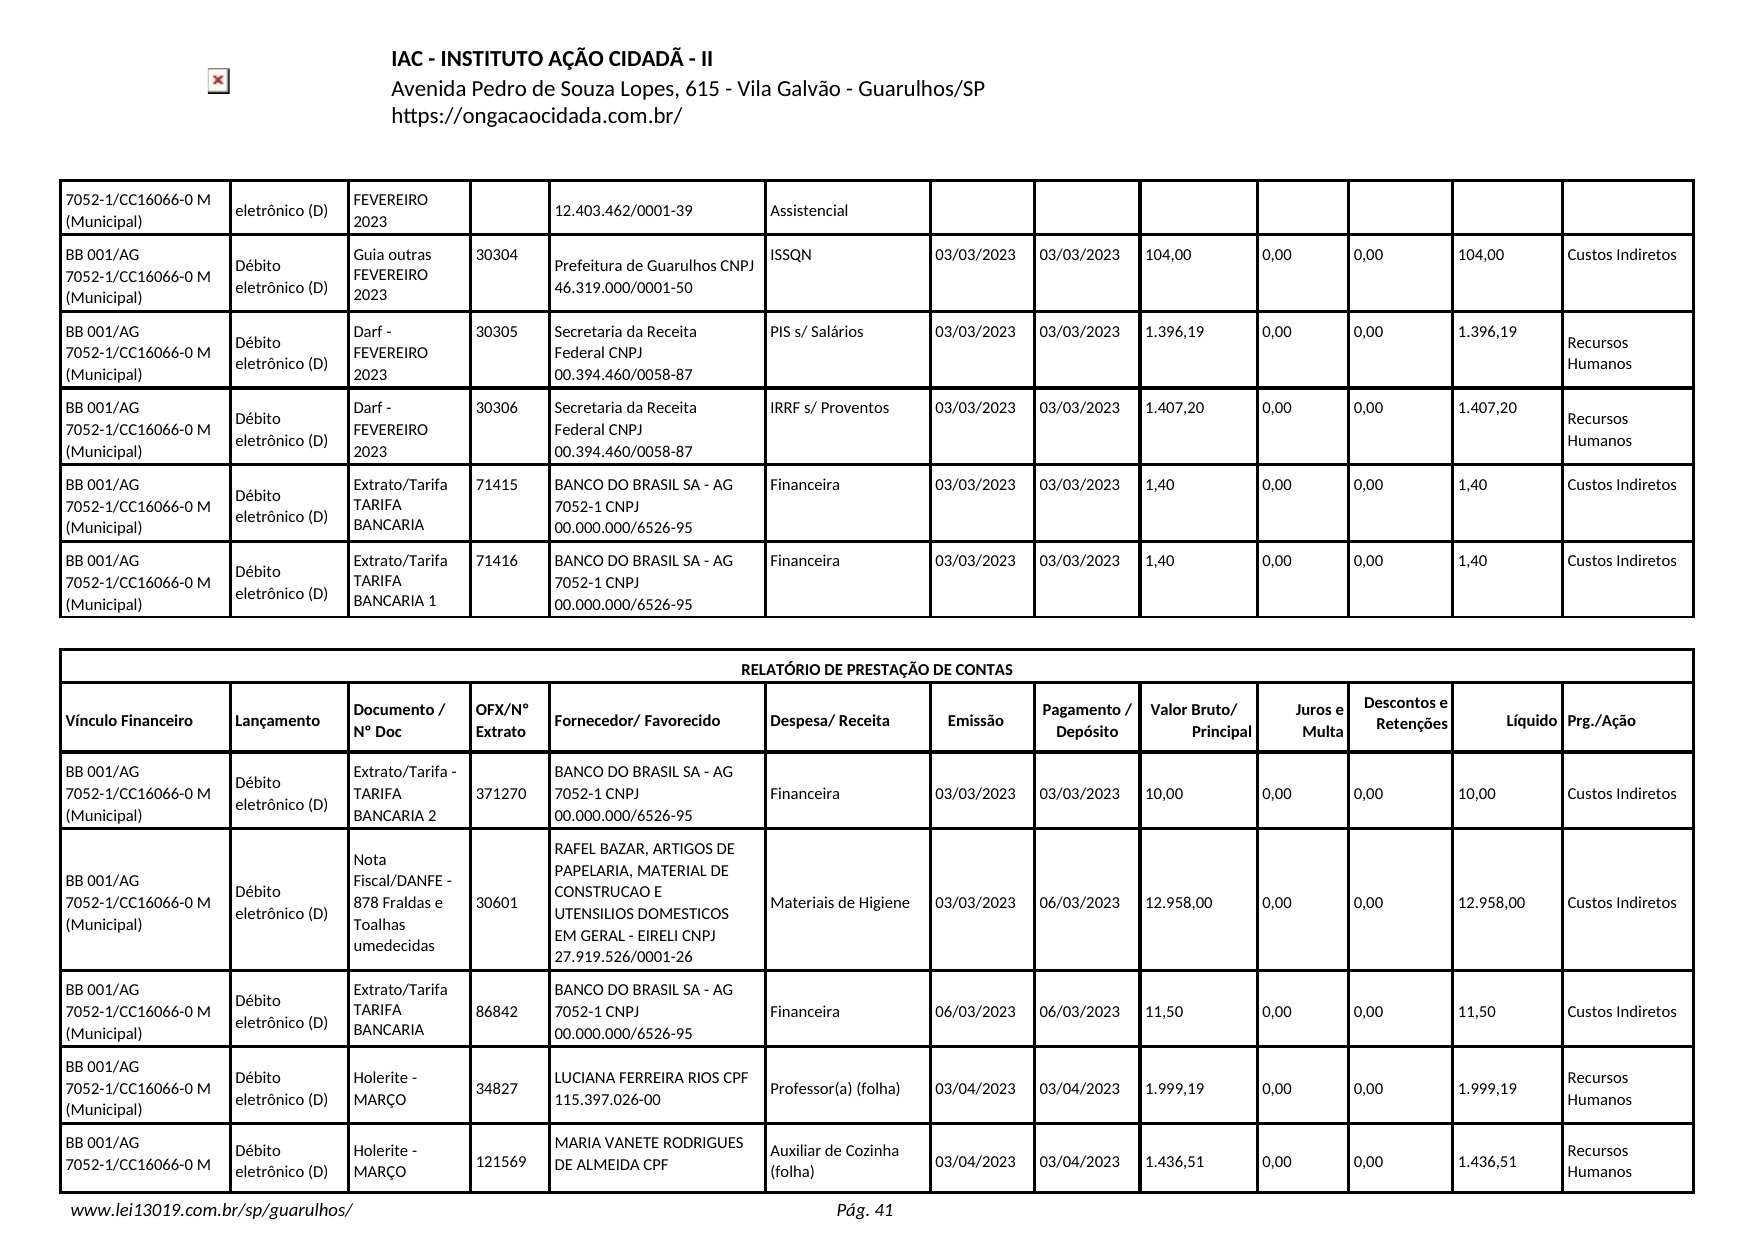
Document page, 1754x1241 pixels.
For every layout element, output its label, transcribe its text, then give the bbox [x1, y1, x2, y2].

table_cell 11,50 [1142, 972, 1256, 1045]
table_cell 104,00 [1454, 236, 1561, 310]
table_cell Débito eletrônico (D) [232, 236, 347, 310]
table_cell 0,00 [1350, 1125, 1451, 1191]
table_cell 1,40 [1454, 466, 1561, 539]
table_cell 06/03/2023 [932, 972, 1033, 1045]
table_cell 0,00 [1350, 236, 1451, 310]
table_cell 0,00 [1350, 313, 1451, 386]
table_cell OFX/Nº Extrato [472, 684, 548, 750]
table_cell 12.403.462/0001-39 [551, 182, 764, 233]
table_cell Custos Indiretos [1564, 830, 1692, 968]
table_cell 104,00 [1142, 236, 1256, 310]
table_cell 03/03/2023 [1036, 313, 1138, 386]
table_cell Materiais de Higiene [767, 830, 929, 968]
table_cell Débito eletrônico (D) [232, 313, 347, 386]
table_cell 1.396,19 [1454, 313, 1561, 386]
table_cell PIS s/ Salários [767, 313, 929, 386]
table_cell Nota Fiscal/DANFE - 878 Fraldas e Toalhas umedecidas [350, 830, 469, 968]
table_cell Extrato/Tarifa TARIFA BANCARIA 1 [350, 543, 469, 616]
table_cell 10,00 [1454, 754, 1561, 827]
table_cell 03/03/2023 [932, 543, 1033, 616]
table_cell eletrônico (D) [232, 182, 347, 233]
table_cell 30305 [472, 313, 548, 386]
table_cell 371270 [472, 754, 548, 827]
table_cell 71416 [472, 543, 548, 616]
table_cell 03/03/2023 [932, 236, 1033, 310]
table_cell 0,00 [1259, 754, 1347, 827]
table_cell Guia outras FEVEREIRO 2023 [350, 236, 469, 310]
table_cell BB 001/AG 7052-1/CC16066-0 M (Municipal) [62, 543, 229, 616]
table_cell BANCO DO BRASIL SA - AG 7052-1 CNPJ 00.000.000/6526-95 [551, 466, 764, 539]
table_cell 03/04/2023 [1036, 1125, 1138, 1191]
table_cell Recursos Humanos [1564, 1048, 1692, 1122]
table_cell [1350, 182, 1451, 233]
table_cell Secretaria da Receita Federal CNPJ 00.394.460/0058-87 [551, 313, 764, 386]
table_cell 30304 [472, 236, 548, 310]
table_cell Débito eletrônico (D) [232, 543, 347, 616]
table_cell Holerite - MARÇO [350, 1048, 469, 1122]
picture [207, 68, 230, 94]
table_header RELATÓRIO DE PRESTAÇÃO DE CONTAS [62, 651, 1692, 681]
table_cell Extrato/Tarifa TARIFA BANCARIA [350, 466, 469, 539]
table_cell Professor(a) (folha) [767, 1048, 929, 1122]
table_cell Assistencial [767, 182, 929, 233]
table_cell Pagamento / Depósito [1036, 684, 1138, 750]
table_cell MARIA VANETE RODRIGUES DE ALMEIDA CPF [551, 1125, 764, 1191]
table_cell Documento / Nº Doc [350, 684, 469, 750]
table_cell 86842 [472, 972, 548, 1045]
table_cell Custos Indiretos [1564, 466, 1692, 539]
table_cell 0,00 [1259, 1048, 1347, 1122]
table_cell Líquido [1454, 684, 1561, 750]
table_cell BB 001/AG 7052-1/CC16066-0 M (Municipal) [62, 1048, 229, 1122]
table_cell [1454, 182, 1561, 233]
table_cell 0,00 [1350, 830, 1451, 968]
table_cell Fornecedor/ Favorecido [551, 684, 764, 750]
table_cell Custos Indiretos [1564, 754, 1692, 827]
table_cell 0,00 [1350, 390, 1451, 463]
table_cell LUCIANA FERREIRA RIOS CPF 115.397.026-00 [551, 1048, 764, 1122]
table_cell Emissão [932, 684, 1033, 750]
table_cell BB 001/AG 7052-1/CC16066-0 M (Municipal) [62, 754, 229, 827]
table_cell [932, 182, 1033, 233]
table_cell Débito eletrônico (D) [232, 390, 347, 463]
table_cell Vínculo Financeiro [62, 684, 229, 750]
table_cell IRRF s/ Proventos [767, 390, 929, 463]
table_cell Custos Indiretos [1564, 972, 1692, 1045]
table_cell Darf - FEVEREIRO 2023 [350, 313, 469, 386]
table_cell 0,00 [1259, 236, 1347, 310]
table_cell 34827 [472, 1048, 548, 1122]
table_cell Débito eletrônico (D) [232, 972, 347, 1045]
table_cell Financeira [767, 972, 929, 1045]
table_cell Holerite - MARÇO [350, 1125, 469, 1191]
table_cell Financeira [767, 754, 929, 827]
table_cell 06/03/2023 [1036, 972, 1138, 1045]
table_cell Descontos e Retenções [1350, 684, 1451, 750]
table_cell 03/03/2023 [932, 313, 1033, 386]
table_cell 12.958,00 [1142, 830, 1256, 968]
table_cell 03/03/2023 [932, 390, 1033, 463]
table_cell BANCO DO BRASIL SA - AG 7052-1 CNPJ 00.000.000/6526-95 [551, 543, 764, 616]
table_cell Lançamento [232, 684, 347, 750]
table_cell 03/03/2023 [1036, 543, 1138, 616]
table_cell 0,00 [1259, 390, 1347, 463]
table_cell 1.999,19 [1142, 1048, 1256, 1122]
table_cell Recursos Humanos [1564, 313, 1692, 386]
table_cell Débito eletrônico (D) [232, 754, 347, 827]
table_cell 0,00 [1259, 466, 1347, 539]
table_cell 0,00 [1350, 543, 1451, 616]
table_cell 0,00 [1350, 972, 1451, 1045]
table_cell 03/04/2023 [932, 1125, 1033, 1191]
table_cell 1.436,51 [1454, 1125, 1561, 1191]
table_cell BANCO DO BRASIL SA - AG 7052-1 CNPJ 00.000.000/6526-95 [551, 754, 764, 827]
table_cell 1.396,19 [1142, 313, 1256, 386]
table_cell Recursos Humanos [1564, 1125, 1692, 1191]
table_cell 0,00 [1350, 466, 1451, 539]
table_cell 1,40 [1142, 543, 1256, 616]
table_cell BB 001/AG 7052-1/CC16066-0 M (Municipal) [62, 830, 229, 968]
table_cell RAFEL BAZAR, ARTIGOS DE PAPELARIA, MATERIAL DE CONSTRUCAO E UTENSILIOS DOMESTICOS EM GERAL - EIRELI CNPJ 27.919.526/0001-26 [551, 830, 764, 968]
table_cell 11,50 [1454, 972, 1561, 1045]
table_cell 10,00 [1142, 754, 1256, 827]
table_cell 03/03/2023 [932, 830, 1033, 968]
table_cell Despesa/ Receita [767, 684, 929, 750]
table_cell Débito eletrônico (D) [232, 1048, 347, 1122]
table_cell Débito eletrônico (D) [232, 466, 347, 539]
table_cell 03/03/2023 [1036, 466, 1138, 539]
table_cell 0,00 [1350, 1048, 1451, 1122]
table_cell BB 001/AG 7052-1/CC16066-0 M (Municipal) [62, 390, 229, 463]
table_cell BB 001/AG 7052-1/CC16066-0 M (Municipal) [62, 466, 229, 539]
table_cell Recursos Humanos [1564, 390, 1692, 463]
table_cell [1564, 182, 1692, 233]
table_cell 03/03/2023 [1036, 390, 1138, 463]
table_cell Prefeitura de Guarulhos CNPJ 46.319.000/0001-50 [551, 236, 764, 310]
table_cell BB 001/AG 7052-1/CC16066-0 M (Municipal) [62, 236, 229, 310]
table_cell 0,00 [1259, 830, 1347, 968]
table_cell BB 001/AG 7052-1/CC16066-0 M (Municipal) [62, 313, 229, 386]
table_cell 06/03/2023 [1036, 830, 1138, 968]
table_cell 03/04/2023 [1036, 1048, 1138, 1122]
table_cell 03/03/2023 [932, 466, 1033, 539]
table_cell 03/03/2023 [932, 754, 1033, 827]
table_cell Custos Indiretos [1564, 543, 1692, 616]
table_cell [1036, 182, 1138, 233]
table_cell Financeira [767, 466, 929, 539]
table_cell 1,40 [1454, 543, 1561, 616]
table_cell Débito eletrônico (D) [232, 830, 347, 968]
table_cell 0,00 [1259, 972, 1347, 1045]
table_cell 12.958,00 [1454, 830, 1561, 968]
table_cell Valor Bruto/ Principal [1142, 684, 1256, 750]
table_cell 121569 [472, 1125, 548, 1191]
table_cell 03/04/2023 [932, 1048, 1033, 1122]
table_cell Darf - FEVEREIRO 2023 [350, 390, 469, 463]
table_cell 30601 [472, 830, 548, 968]
table_cell Débito eletrônico (D) [232, 1125, 347, 1191]
table_cell 0,00 [1259, 1125, 1347, 1191]
table_cell 1.436,51 [1142, 1125, 1256, 1191]
table_cell Extrato/Tarifa TARIFA BANCARIA [350, 972, 469, 1045]
table_cell [1142, 182, 1256, 233]
table_cell 1.999,19 [1454, 1048, 1561, 1122]
table_cell 0,00 [1259, 313, 1347, 386]
table_cell [1259, 182, 1347, 233]
table_cell 03/03/2023 [1036, 754, 1138, 827]
table_cell Prg./Ação [1564, 684, 1692, 750]
table_cell 71415 [472, 466, 548, 539]
table_cell ISSQN [767, 236, 929, 310]
table_cell Custos Indiretos [1564, 236, 1692, 310]
table_cell [472, 182, 548, 233]
table_cell Financeira [767, 543, 929, 616]
table_cell Auxiliar de Cozinha (folha) [767, 1125, 929, 1191]
table_cell 7052-1/CC16066-0 M (Municipal) [62, 182, 229, 233]
table_cell Secretaria da Receita Federal CNPJ 00.394.460/0058-87 [551, 390, 764, 463]
table_cell BB 001/AG 7052-1/CC16066-0 M [62, 1125, 229, 1191]
table_cell Extrato/Tarifa - TARIFA BANCARIA 2 [350, 754, 469, 827]
table_cell 1.407,20 [1454, 390, 1561, 463]
table_cell - FEVEREIRO 2023 [350, 182, 469, 233]
table_cell 0,00 [1350, 754, 1451, 827]
table_cell BB 001/AG 7052-1/CC16066-0 M (Municipal) [62, 972, 229, 1045]
table_cell 30306 [472, 390, 548, 463]
table_cell 03/03/2023 [1036, 236, 1138, 310]
table_cell 1,40 [1142, 466, 1256, 539]
table_cell Juros e Multa [1259, 684, 1347, 750]
table_cell BANCO DO BRASIL SA - AG 7052-1 CNPJ 00.000.000/6526-95 [551, 972, 764, 1045]
table_cell 1.407,20 [1142, 390, 1256, 463]
table_cell 0,00 [1259, 543, 1347, 616]
